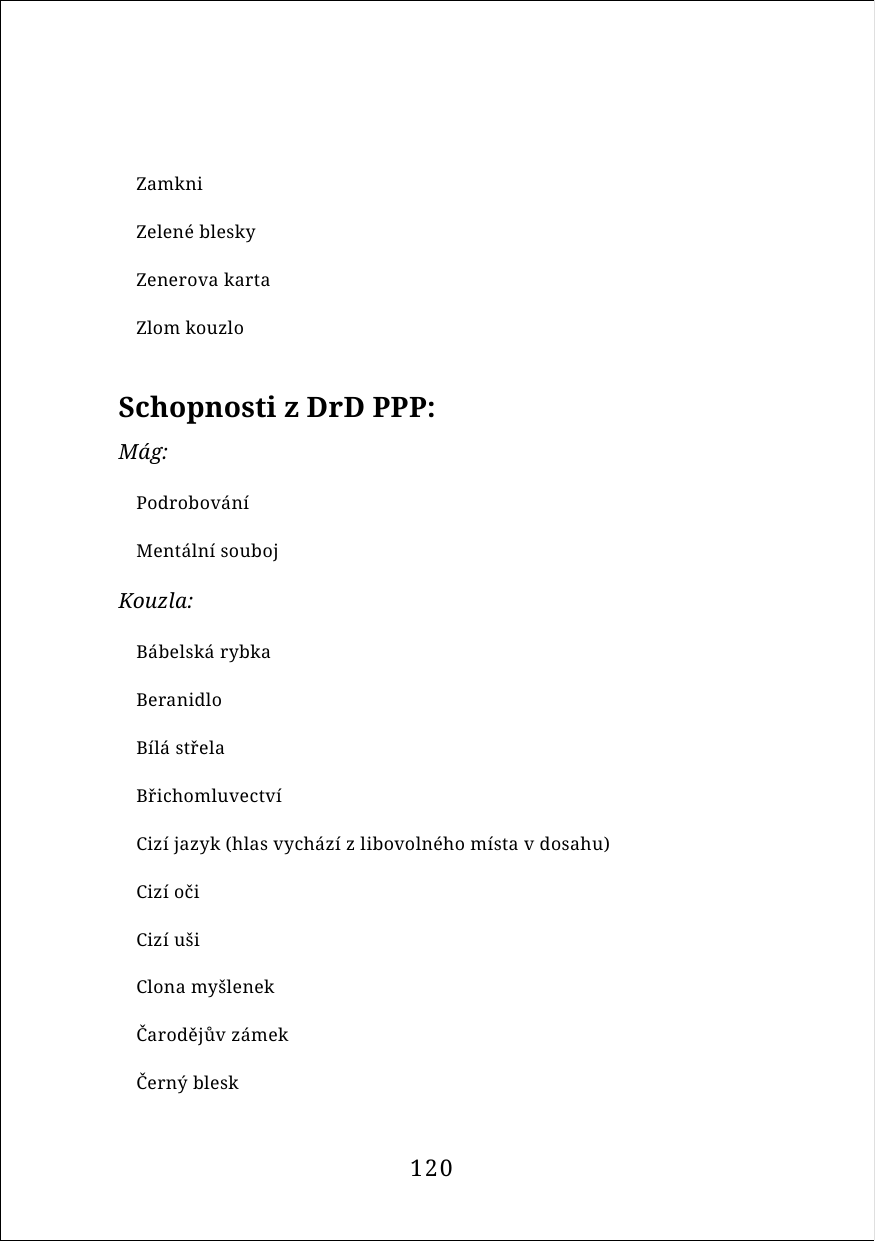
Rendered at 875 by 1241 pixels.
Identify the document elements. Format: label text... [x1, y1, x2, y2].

text Zamkni [136, 172, 756, 196]
text Bílá střela [136, 735, 756, 759]
text Čarodějův zámek [136, 1023, 756, 1047]
text Cizí oči [136, 879, 756, 903]
text Cizí jazyk (hlas vychází z libovolného místa v dosahu) [136, 831, 756, 855]
text Zelené blesky [136, 220, 756, 244]
text Bábelská rybka [136, 639, 756, 664]
text Clona myšlenek [136, 975, 756, 999]
text Mentální souboj [136, 538, 756, 562]
text Mág: [118, 437, 756, 466]
text Kouzla: [118, 586, 756, 615]
subtitle Schopnosti z DrD PPP: [118, 387, 756, 425]
text Břichomluvectví [136, 783, 756, 807]
text Beranidlo [136, 687, 756, 712]
text Černý blesk [136, 1071, 756, 1095]
text Podrobování [136, 490, 756, 514]
text Zlom kouzlo [136, 316, 756, 340]
text Zenerova karta [136, 268, 756, 292]
text Cizí uši [136, 927, 756, 951]
